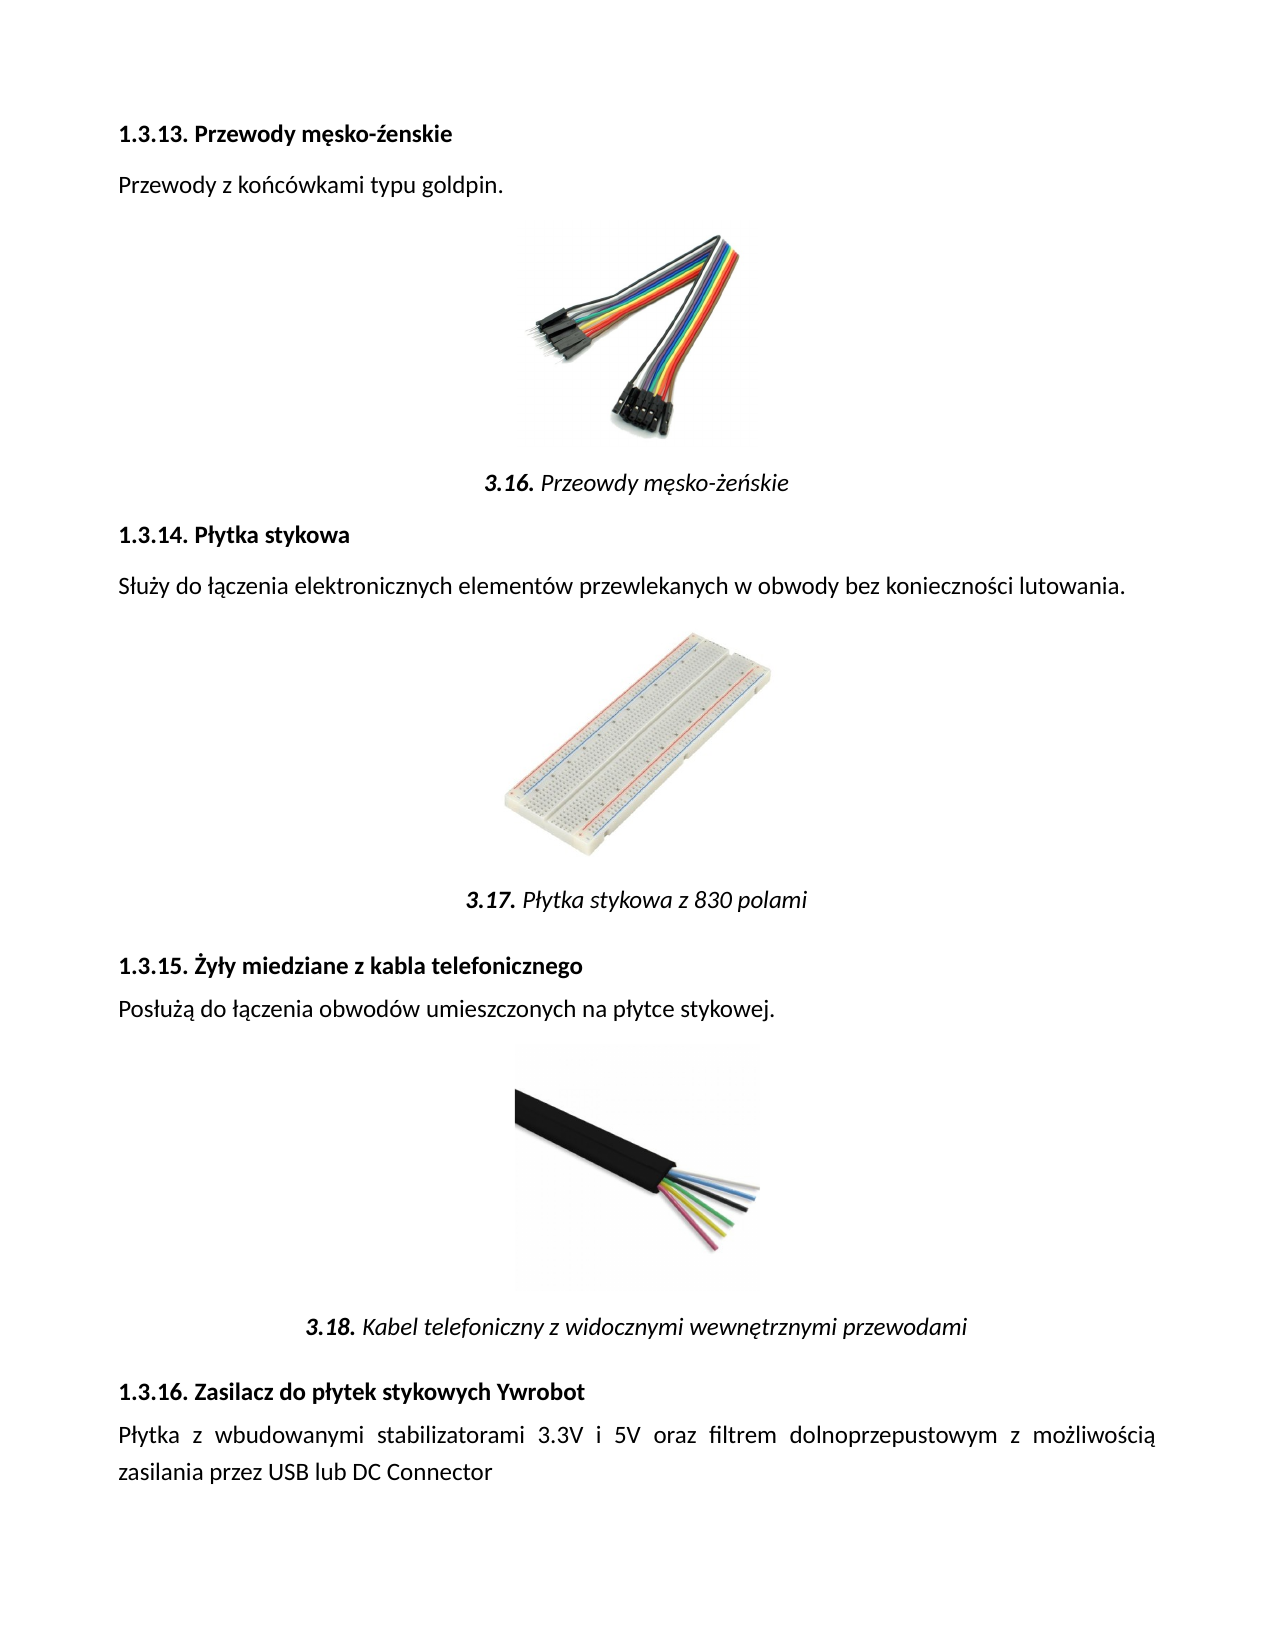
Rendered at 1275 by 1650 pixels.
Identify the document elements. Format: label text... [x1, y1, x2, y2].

text Posłużą do łączenia obwodów umieszczonych na płytce stykowej. [118, 993, 1157, 1024]
text 1.3.13. Przewody męsko-źenskie [118, 118, 1157, 149]
subtitle 1.3.15. Żyły miedziane z kabla telefonicznego [118, 950, 1157, 981]
text 1.3.14. Płytka stykowa [118, 519, 1157, 549]
text 3.17. Płytka stykowa z 830 polami [118, 885, 1157, 915]
picture [514, 1044, 761, 1291]
text Płytka z wbudowanymi stabilizatorami 3.3V i 5V oraz filtrem dolnoprzepustowym z możliwością zasilania przez USB lub DC Connector [118, 1419, 1157, 1487]
text Służy do łączenia elektronicznych elementów przewlekanych w obwody bez konieczności lutowania. [118, 570, 1157, 600]
picture [497, 621, 778, 864]
text Przewody z końcówkami typu goldpin. [118, 169, 1157, 200]
picture [517, 220, 759, 447]
subtitle 1.3.16. Zasilacz do płytek stykowych Ywrobot [118, 1376, 1157, 1407]
text 3.16. Przeowdy męsko-żeńskie [118, 468, 1157, 498]
text 3.18. Kabel telefoniczny z widocznymi wewnętrznymi przewodami [118, 1311, 1157, 1341]
